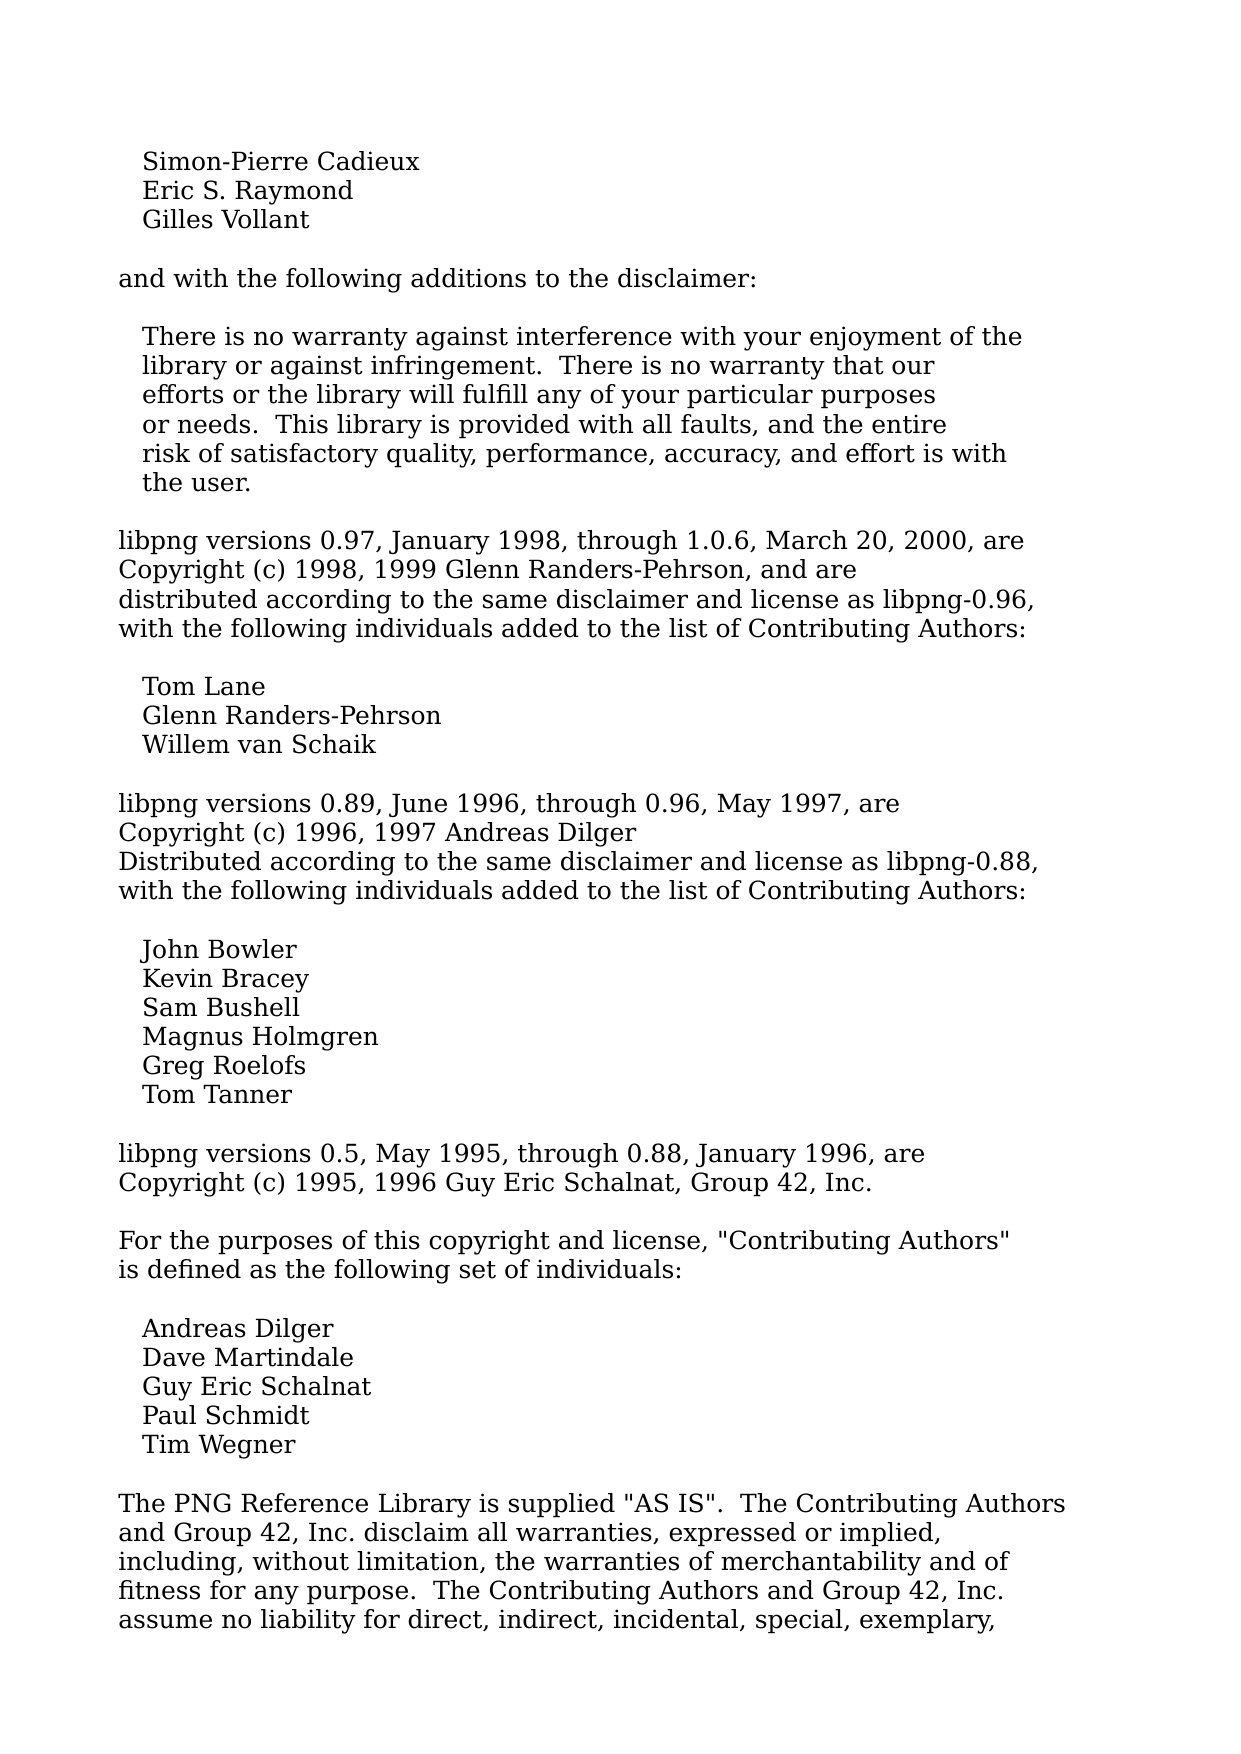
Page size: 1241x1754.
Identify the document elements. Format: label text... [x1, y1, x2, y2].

text Simon-Pierre Cadieux Eric S. Raymond Gilles Vollant and with the following additions to the disclaimer: There is no warranty against interference with your enjoyment of the library or against infringement. There is no warranty that our efforts or the library will fulfill any of your particular purposes or needs. This library is provided with all faults, and the entire risk of satisfactory quality, performance, accuracy, and effort is with the user. libpng versions 0.97, January 1998, through 1.0.6, March 20, 2000, are Copyright (c) 1998, 1999 Glenn Randers-Pehrson, and are distributed according to the same disclaimer and license as libpng-0.96, with the following individuals added to the list of Contributing Authors: Tom Lane Glenn Randers-Pehrson Willem van Schaik libpng versions 0.89, June 1996, through 0.96, May 1997, are Copyright (c) 1996, 1997 Andreas Dilger Distributed according to the same disclaimer and license as libpng-0.88, with the following individuals added to the list of Contributing Authors: John Bowler Kevin Bracey Sam Bushell Magnus Holmgren Greg Roelofs Tom Tanner libpng versions 0.5, May 1995, through 0.88, January 1996, are Copyright (c) 1995, 1996 Guy Eric Schalnat, Group 42, Inc. For the purposes of this copyright and license, "Contributing Authors" is defined as the following set of individuals: Andreas Dilger Dave Martindale Guy Eric Schalnat Paul Schmidt Tim Wegner The PNG Reference Library is supplied "AS IS". The Contributing Authors and Group 42, Inc. disclaim all warranties, expressed or implied, including, without limitation, the warranties of merchantability and of fitness for any purpose. The Contributing Authors and Group 42, Inc. assume no liability for direct, indirect, incidental, special, exemplary, [118, 118, 1122, 1635]
